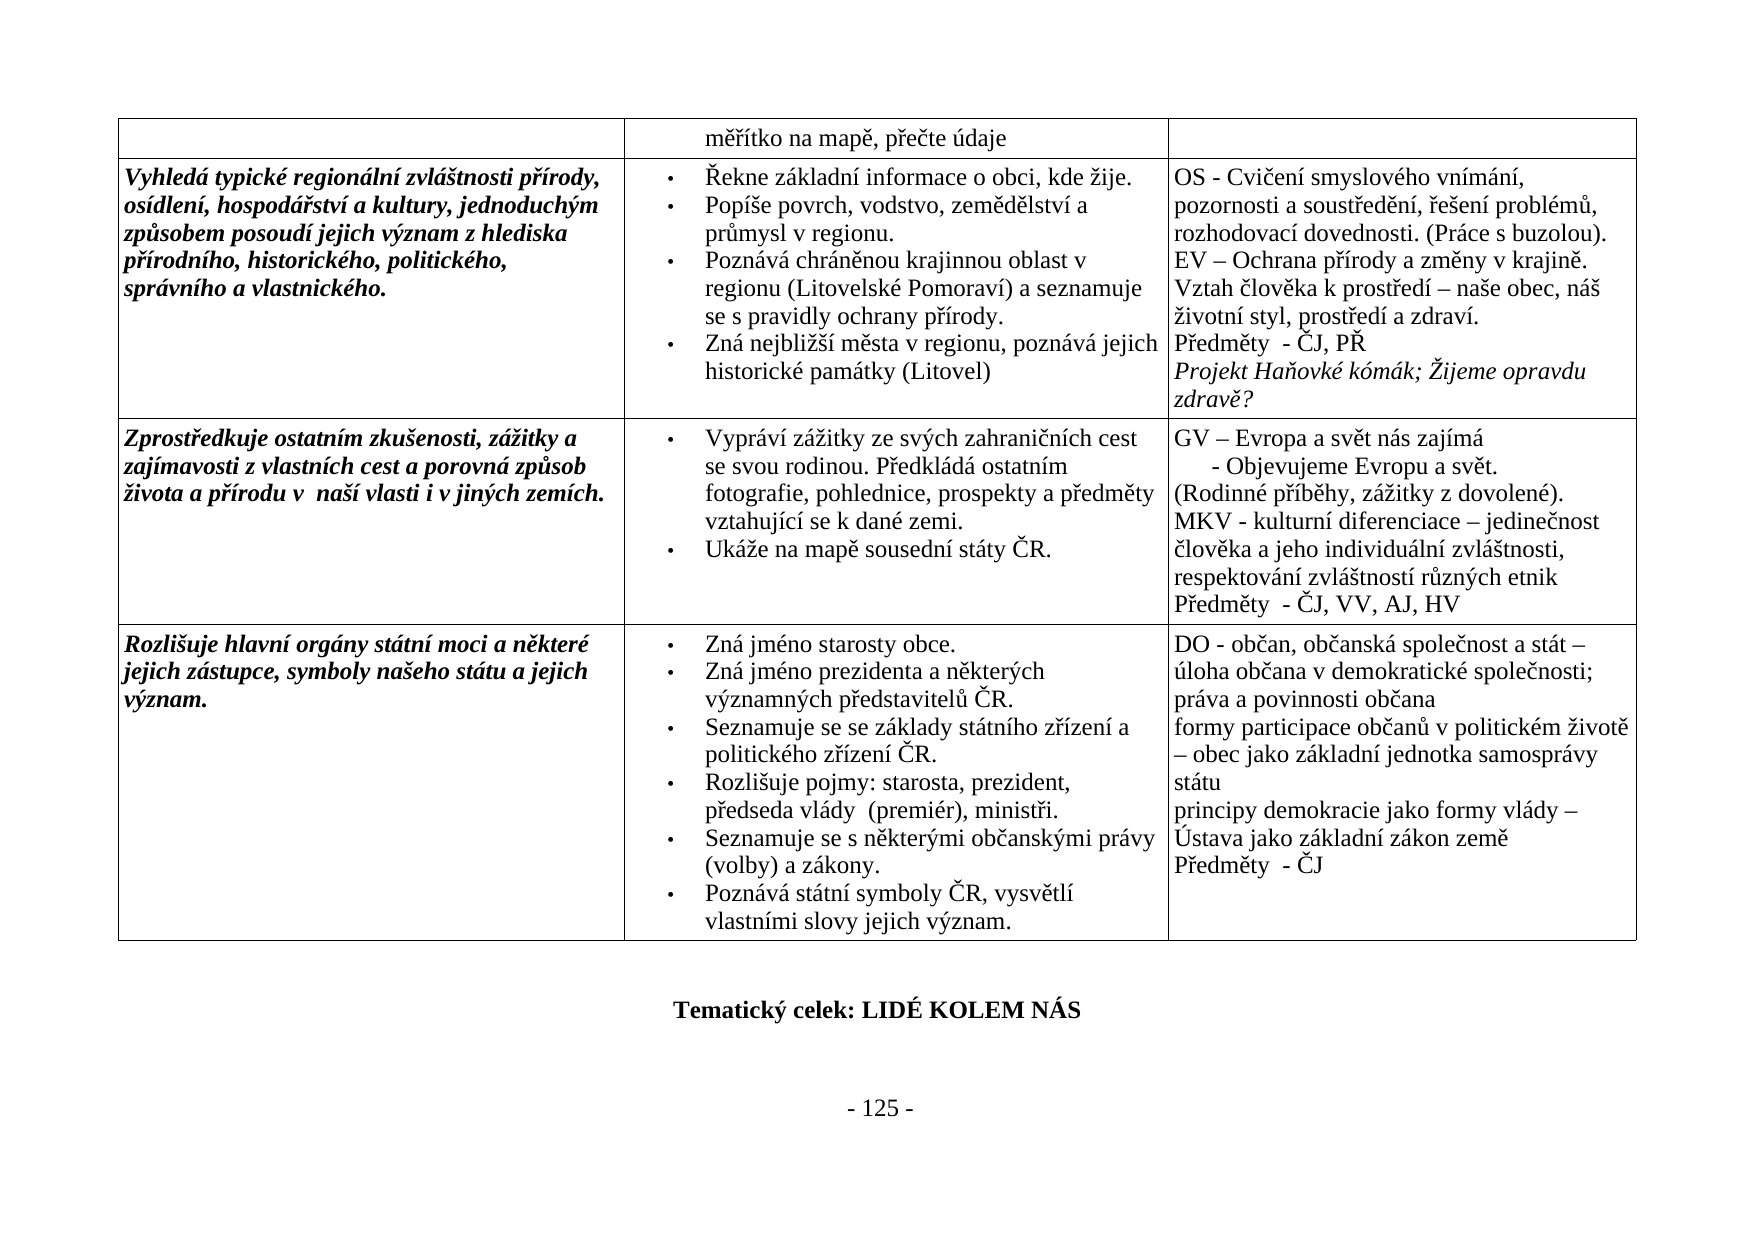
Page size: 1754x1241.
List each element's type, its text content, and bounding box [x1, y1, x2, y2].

table_cell Vyhledá typické regionální zvláštnosti přírody, osídlení, hospodářství a kultury, jednoduchým způsobem posoudí jejich význam z hlediska přírodního, historického, politického, správního a vlastnického. [119, 159, 624, 418]
table_cell [119, 119, 624, 157]
table_cell měřítko na mapě, přečte údaje [625, 119, 1168, 157]
table_cell Rozlišuje hlavní orgány státní moci a některé jejich zástupce, symboly našeho státu a jejich význam. [119, 625, 624, 940]
table_cell OS - Cvičení smyslového vnímání, pozornosti a soustředění, řešení problémů, rozhodovací dovednosti. (Práce s buzolou). EV – Ochrana přírody a změny v krajině. Vztah člověka k prostředí – naše obec, náš životní styl, prostředí a zdraví. Předměty - ČJ, PŘ Projekt Haňovké kómák; Žijeme opravdu zdravě? [1169, 159, 1636, 418]
text Tematický celek: LIDÉ KOLEM NÁS [118, 996, 1636, 1023]
table_cell GV – Evropa a svět nás zajímá - Objevujeme Evropu a svět. (Rodinné příběhy, zážitky z dovolené). MKV - kulturní diferenciace – jedinečnost člověka a jeho individuální zvláštnosti, respektování zvláštností různých etnik Předměty - ČJ, VV, AJ, HV [1169, 419, 1636, 624]
table_cell Zprostředkuje ostatním zkušenosti, zážitky a zajímavosti z vlastních cest a porovná způsob života a přírodu v naší vlasti i v jiných zemích. [119, 419, 624, 624]
table_cell Vypráví zážitky ze svých zahraničních cest se svou rodinou. Předkládá ostatním fotografie, pohlednice, prospekty a předměty vztahující se k dané zemi. Ukáže na mapě sousední státy ČR. [625, 419, 1168, 624]
table_cell [1169, 119, 1636, 157]
table_cell DO - občan, občanská společnost a stát – úloha občana v demokratické společnosti; práva a povinnosti občana formy participace občanů v politickém životě – obec jako základní jednotka samosprávy státu principy demokracie jako formy vlády – Ústava jako základní zákon země Předměty - ČJ [1169, 625, 1636, 940]
table_cell Řekne základní informace o obci, kde žije. Popíše povrch, vodstvo, zemědělství a průmysl v regionu. Poznává chráněnou krajinnou oblast v regionu (Litovelské Pomoraví) a seznamuje se s pravidly ochrany přírody. Zná nejbližší města v regionu, poznává jejich historické památky (Litovel) [625, 159, 1168, 418]
table_cell Zná jméno starosty obce. Zná jméno prezidenta a některých významných představitelů ČR. Seznamuje se se základy státního zřízení a politického zřízení ČR. Rozlišuje pojmy: starosta, prezident, předseda vlády (premiér), ministři. Seznamuje se s některými občanskými právy (volby) a zákony. Poznává státní symboly ČR, vysvětlí vlastními slovy jejich význam. [625, 625, 1168, 940]
